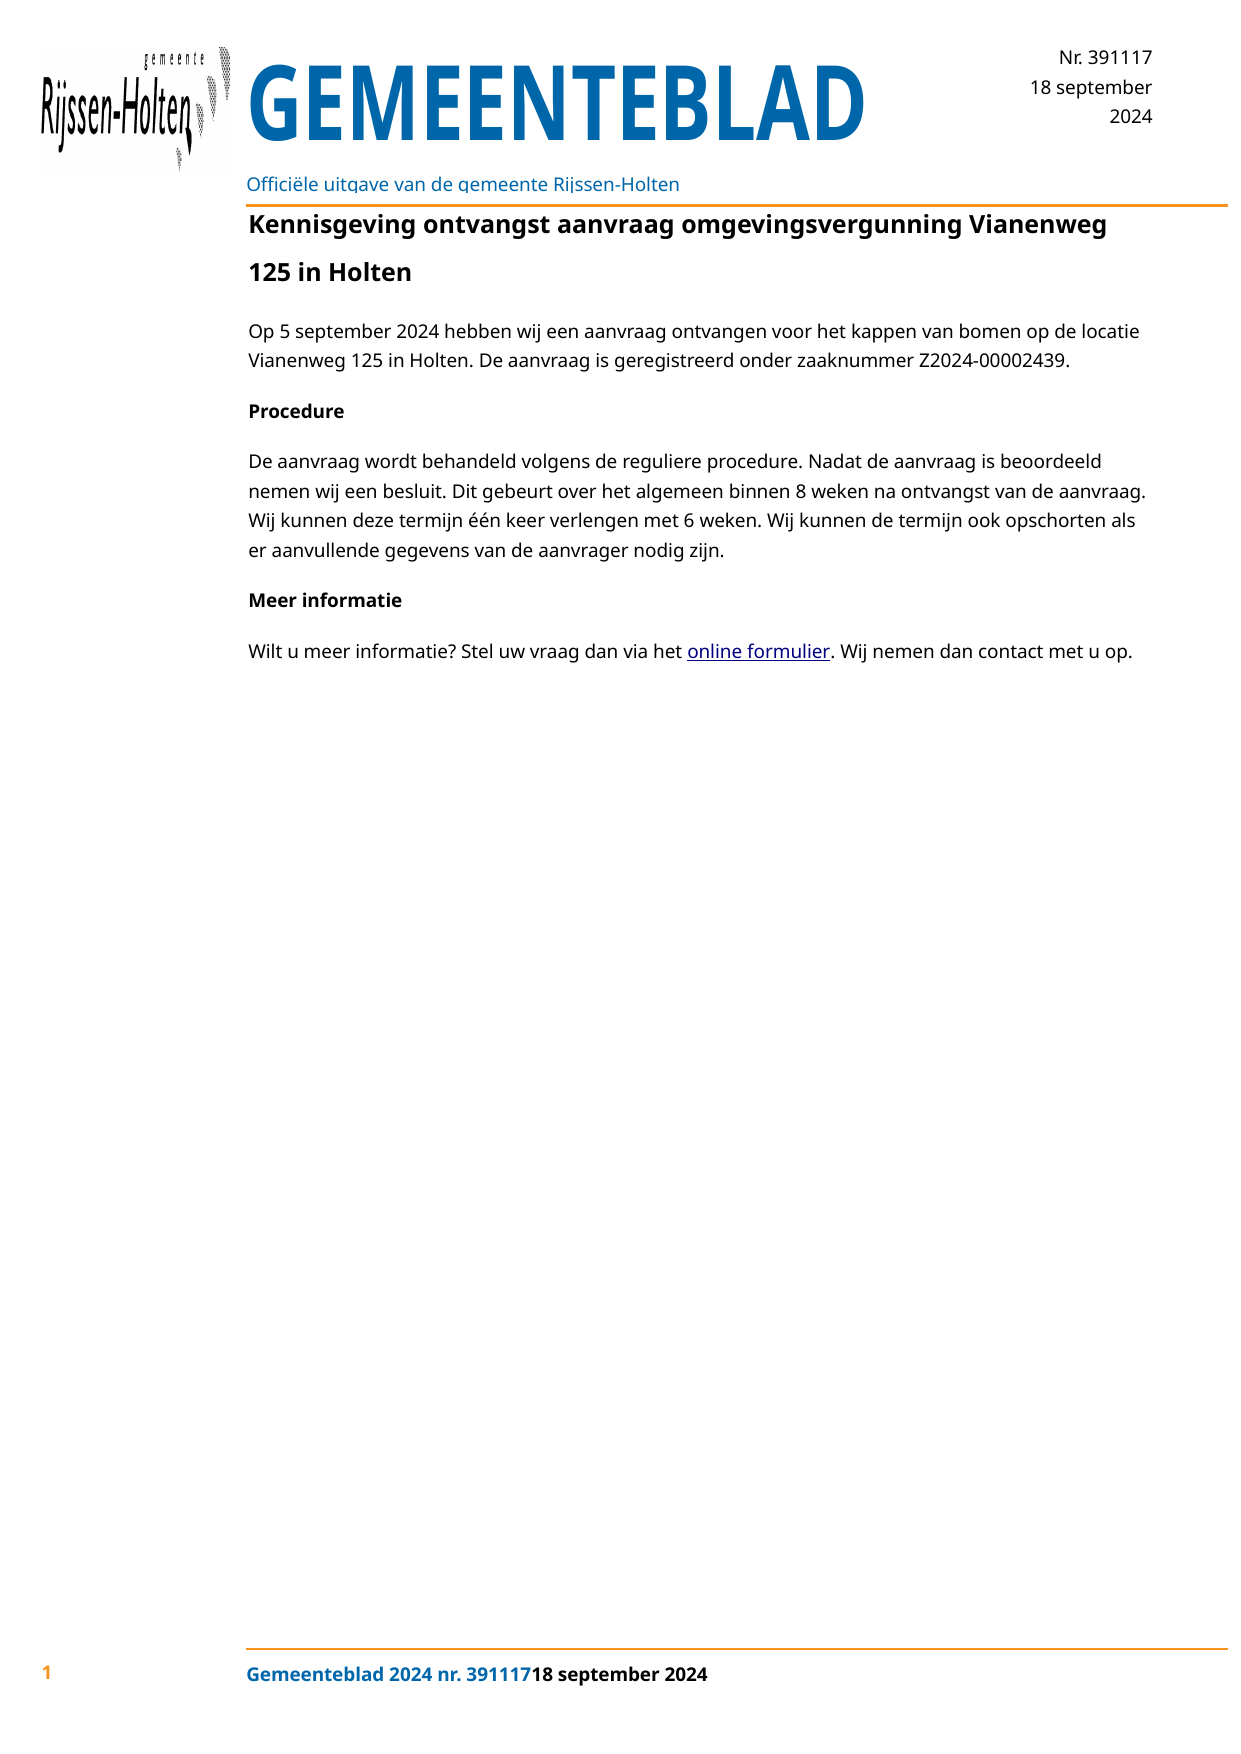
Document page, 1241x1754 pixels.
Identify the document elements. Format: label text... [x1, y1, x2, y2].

text Op 5 september 2024 hebben wij een aanvraag ontvangen voor het kappen van bomen op de locatie Vianenweg 125 in Holten. De aanvraag is geregistreerd onder zaaknummer Z2024-00002439. [248, 318, 1152, 373]
text Procedure [248, 398, 1152, 424]
text Meer informatie [248, 587, 1152, 613]
picture [41, 47, 231, 172]
text Kennisgeving ontvangst aanvraag omgevingsvergunning Vianenweg 125 in Holten [248, 207, 1152, 288]
text Wilt u meer informatie? Stel uw vraag dan via het online formulier. Wij nemen dan contact met u op. [248, 638, 1152, 664]
text De aanvraag wordt behandeld volgens de reguliere procedure. Nadat de aanvraag is beoordeeld nemen wij een besluit. Dit gebeurt over het algemeen binnen 8 weken na ontvangst van de aanvraag. Wij kunnen deze termijn één keer verlengen met 6 weken. Wij kunnen de termijn ook opschorten als er aanvullende gegevens van de aanvrager nodig zijn. [248, 448, 1152, 563]
